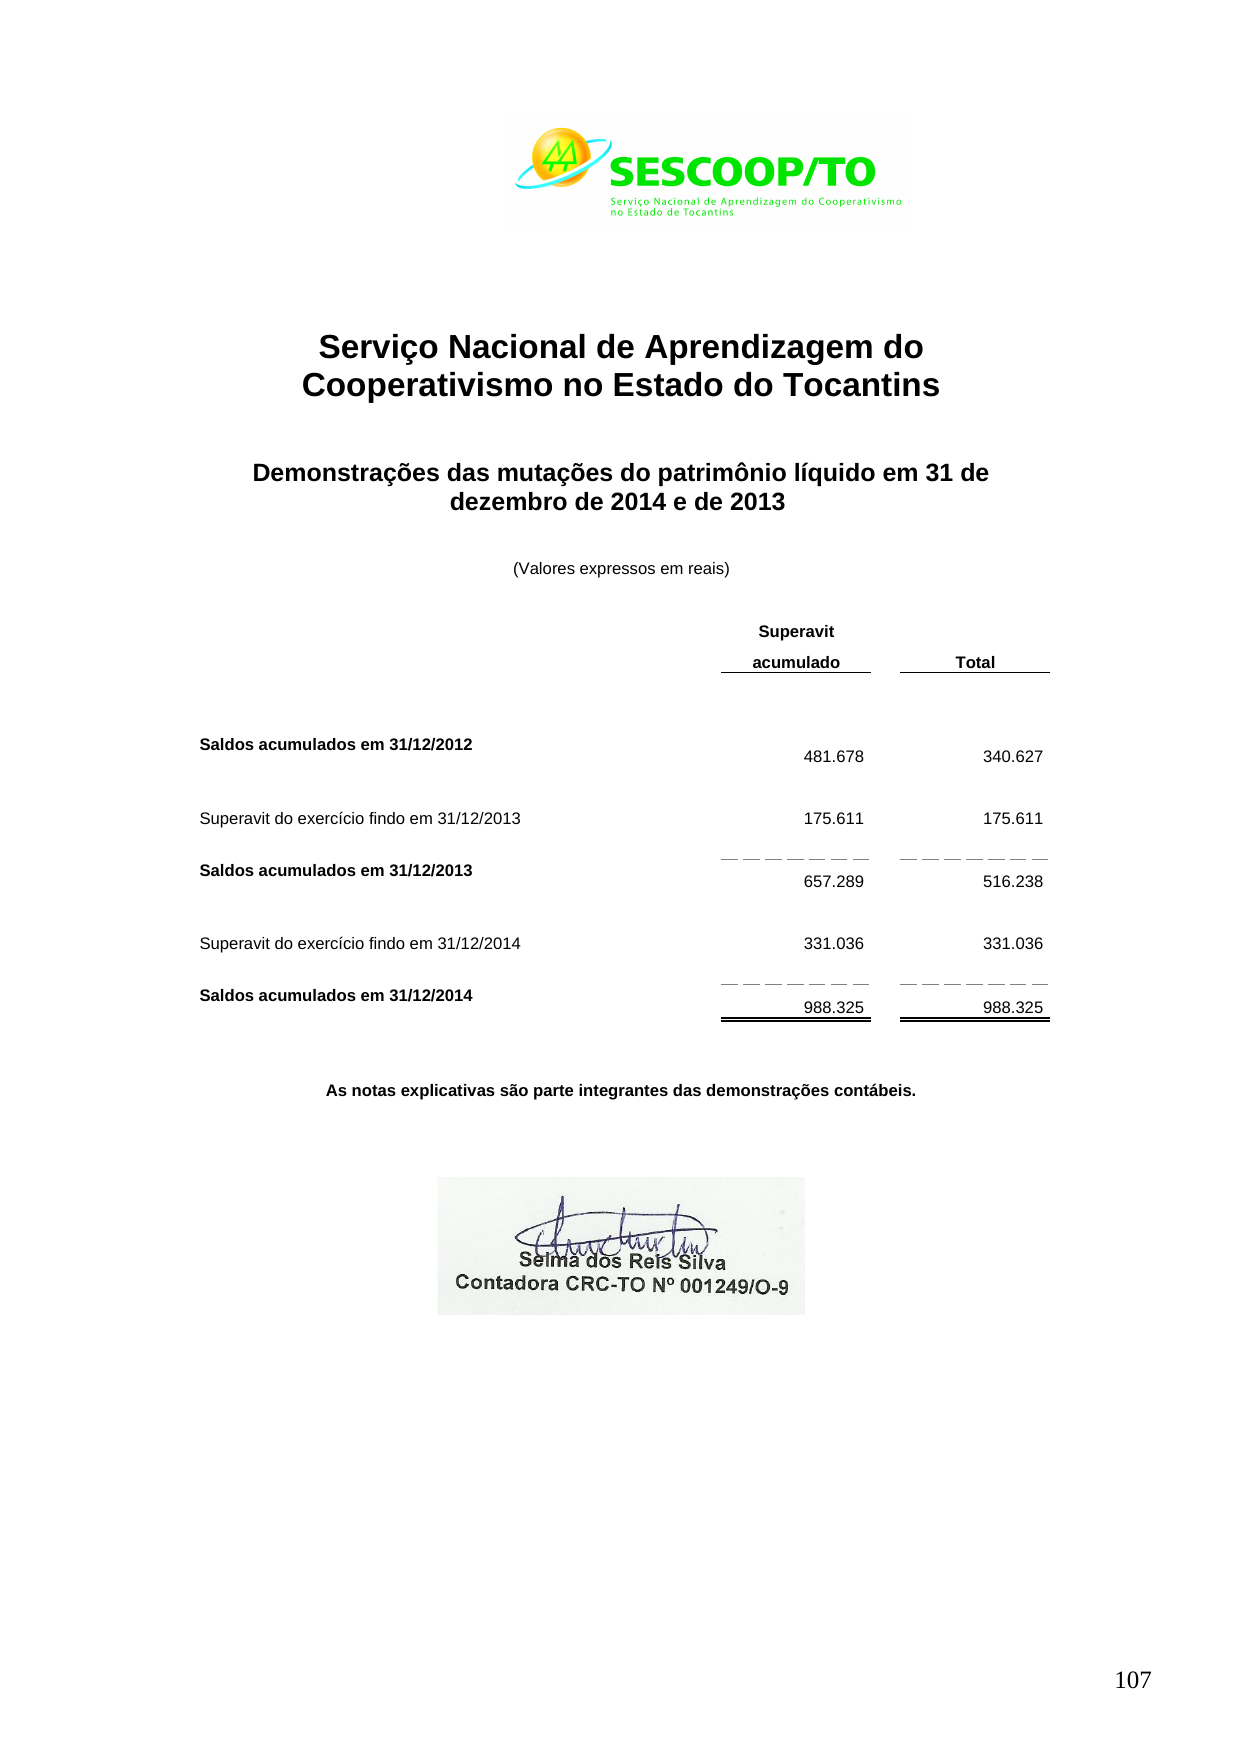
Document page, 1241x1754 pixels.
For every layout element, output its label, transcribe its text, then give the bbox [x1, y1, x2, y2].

table_cell [192, 672, 692, 703]
table_cell Superavit do exercício findo em 31/12/2013 [192, 797, 692, 828]
table_cell [692, 766, 721, 797]
table_cell [900, 1022, 1050, 1050]
table_cell [721, 891, 871, 922]
table_cell [871, 922, 900, 953]
table_cell [692, 641, 721, 672]
table_cell [900, 891, 1050, 922]
table_cell [871, 891, 900, 922]
table_cell [692, 984, 721, 1017]
table_cell 331.036 [721, 922, 871, 953]
table_cell [192, 609, 692, 641]
table_cell [692, 828, 721, 859]
table_cell 516.238 [900, 859, 1050, 891]
table_cell [871, 578, 900, 609]
table_cell [721, 703, 871, 734]
table_cell Saldos acumulados em 31/12/2012 [192, 734, 692, 766]
table_cell [721, 404, 871, 442]
table_cell [692, 516, 721, 547]
table_cell [192, 641, 692, 672]
table_cell [192, 766, 692, 797]
table_cell [871, 828, 900, 859]
table_cell [721, 516, 871, 547]
table_cell [692, 703, 721, 734]
table_cell 175.611 [721, 797, 871, 828]
table_cell [192, 828, 692, 859]
table_cell [900, 578, 1050, 609]
table_cell [871, 1017, 900, 1050]
table_cell acumulado [721, 641, 871, 672]
table_cell [192, 703, 692, 734]
table_cell [192, 891, 692, 922]
table_cell [871, 703, 900, 734]
table_cell [721, 1050, 871, 1081]
table_cell [692, 404, 721, 442]
table_cell [692, 797, 721, 828]
table_cell 481.678 [721, 734, 871, 766]
table_cell [871, 641, 900, 672]
table_cell [692, 891, 721, 922]
table_cell [871, 404, 900, 442]
table_cell 331.036 [900, 922, 1050, 953]
table_cell [900, 404, 1050, 442]
table_cell Superavit do exercício findo em 31/12/2014 [192, 922, 692, 953]
table_cell 988.325 [721, 984, 871, 1017]
table_cell 657.289 [721, 859, 871, 891]
table_cell [692, 609, 721, 641]
table_cell [721, 766, 871, 797]
table_cell [721, 578, 871, 609]
table_cell [692, 734, 721, 766]
table_cell [192, 1017, 692, 1050]
table_cell [871, 859, 900, 891]
table_cell [192, 516, 692, 547]
table_cell [721, 953, 871, 984]
table_cell [900, 516, 1050, 547]
table_header Serviço Nacional de Aprendizagem do Cooperativismo no Estado do Tocantins [192, 312, 1050, 404]
table_cell [721, 673, 871, 703]
table_cell [871, 734, 900, 766]
table_cell Saldos acumulados em 31/12/2013 [192, 859, 692, 891]
table_cell [692, 859, 721, 891]
table_cell [871, 953, 900, 984]
table_cell [900, 609, 1050, 641]
table_cell 988.325 [900, 984, 1050, 1017]
table_cell (Valores expressos em reais) [192, 547, 1050, 578]
table_cell [871, 984, 900, 1017]
table_cell [871, 797, 900, 828]
table_cell [692, 922, 721, 953]
table_cell [871, 1050, 900, 1081]
table_cell [192, 1050, 692, 1081]
table_cell [871, 766, 900, 797]
table_cell Saldos acumulados em 31/12/2014 [192, 984, 692, 1017]
table_cell [692, 672, 721, 703]
table_cell [192, 404, 692, 442]
table_cell [721, 1022, 871, 1050]
table_cell [692, 1017, 721, 1050]
table_cell [721, 828, 871, 859]
table_cell [871, 516, 900, 547]
table_cell 340.627 [900, 734, 1050, 766]
table_cell [900, 673, 1050, 703]
table_cell Demonstrações das mutações do patrimônio líquido em 31 de dezembro de 2014 e de 2013 [192, 442, 1050, 516]
table_cell [692, 1050, 721, 1081]
table_cell Total [900, 641, 1050, 672]
table_cell [900, 953, 1050, 984]
table_cell [900, 766, 1050, 797]
table_cell [871, 672, 900, 703]
table_cell [692, 953, 721, 984]
table_cell [192, 953, 692, 984]
table_cell As notas explicativas são parte integrantes das demonstrações contábeis. [192, 1081, 1050, 1467]
table_cell [871, 609, 900, 641]
table_cell [900, 703, 1050, 734]
table_cell 175.611 [900, 797, 1050, 828]
table_cell [192, 578, 692, 609]
table_cell [692, 578, 721, 609]
table_cell [900, 828, 1050, 859]
table_cell [900, 1050, 1050, 1081]
table_cell Superavit [721, 609, 871, 641]
